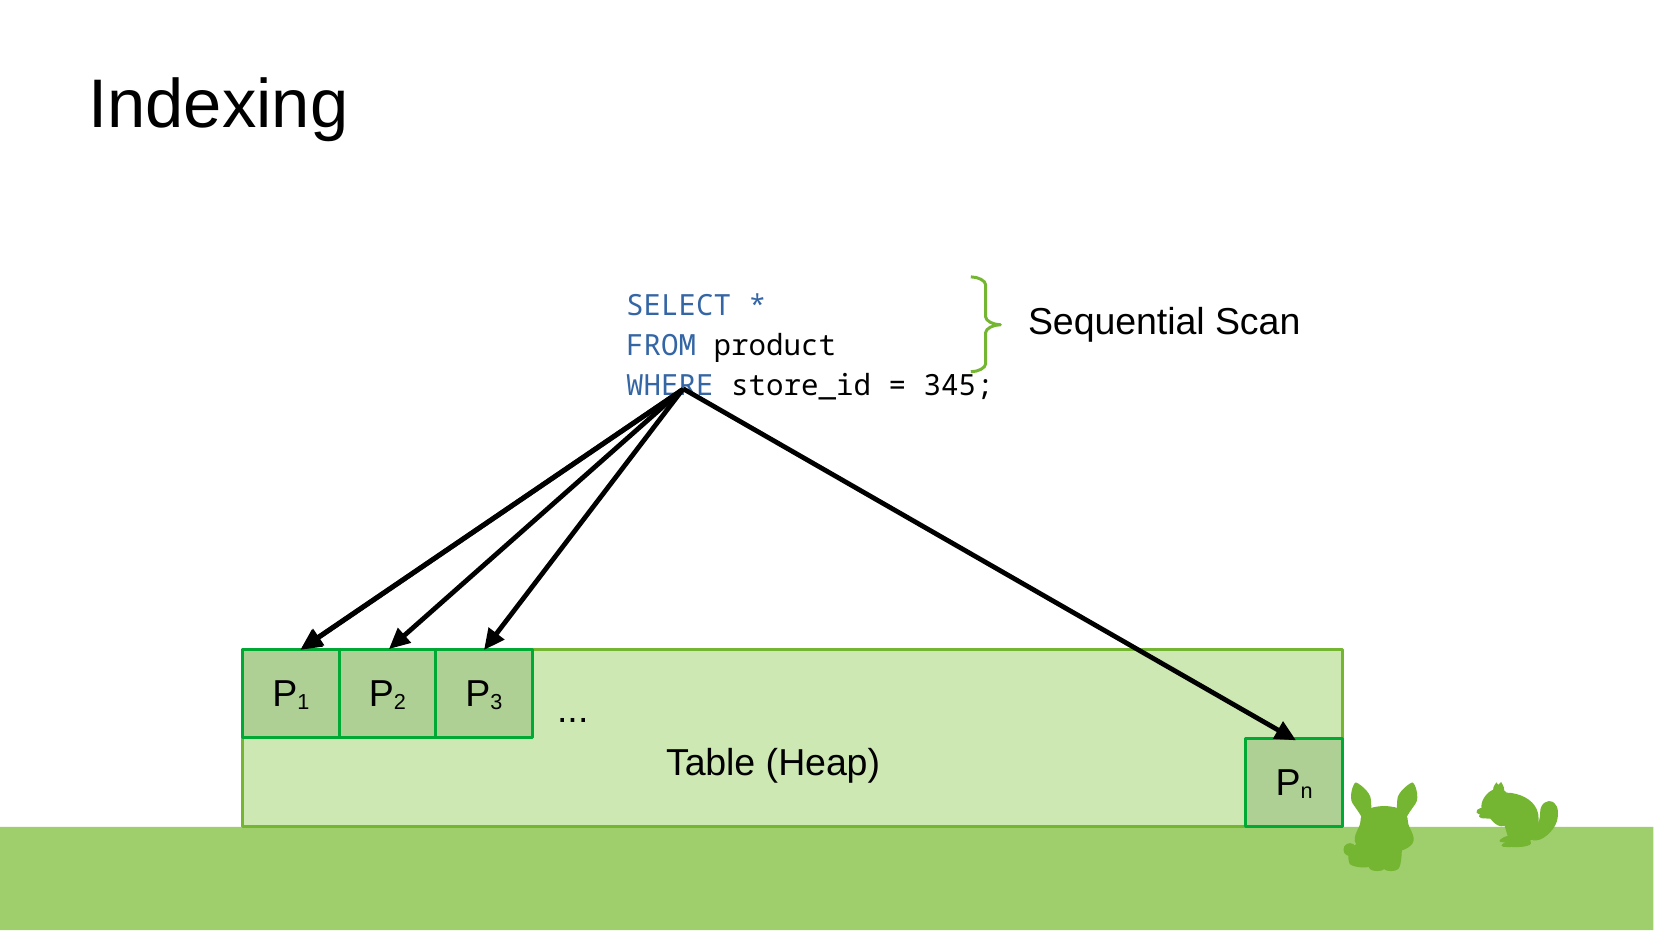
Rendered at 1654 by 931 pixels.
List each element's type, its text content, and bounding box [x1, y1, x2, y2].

text_box P3 [436, 649, 533, 738]
text_box P1 [242, 649, 339, 738]
text_box SELECT * FROM product WHERE store_id = 345; [611, 276, 1028, 388]
text_box [242, 649, 1276, 827]
text_box P2 [339, 649, 436, 738]
text_box ... [542, 681, 631, 741]
text_box Pn [1245, 738, 1343, 827]
text_box Table (Heap) [651, 733, 895, 791]
text_box [1144, 649, 1343, 738]
text_box Sequential Scan [1013, 293, 1393, 351]
title Indexing [88, 29, 1565, 178]
